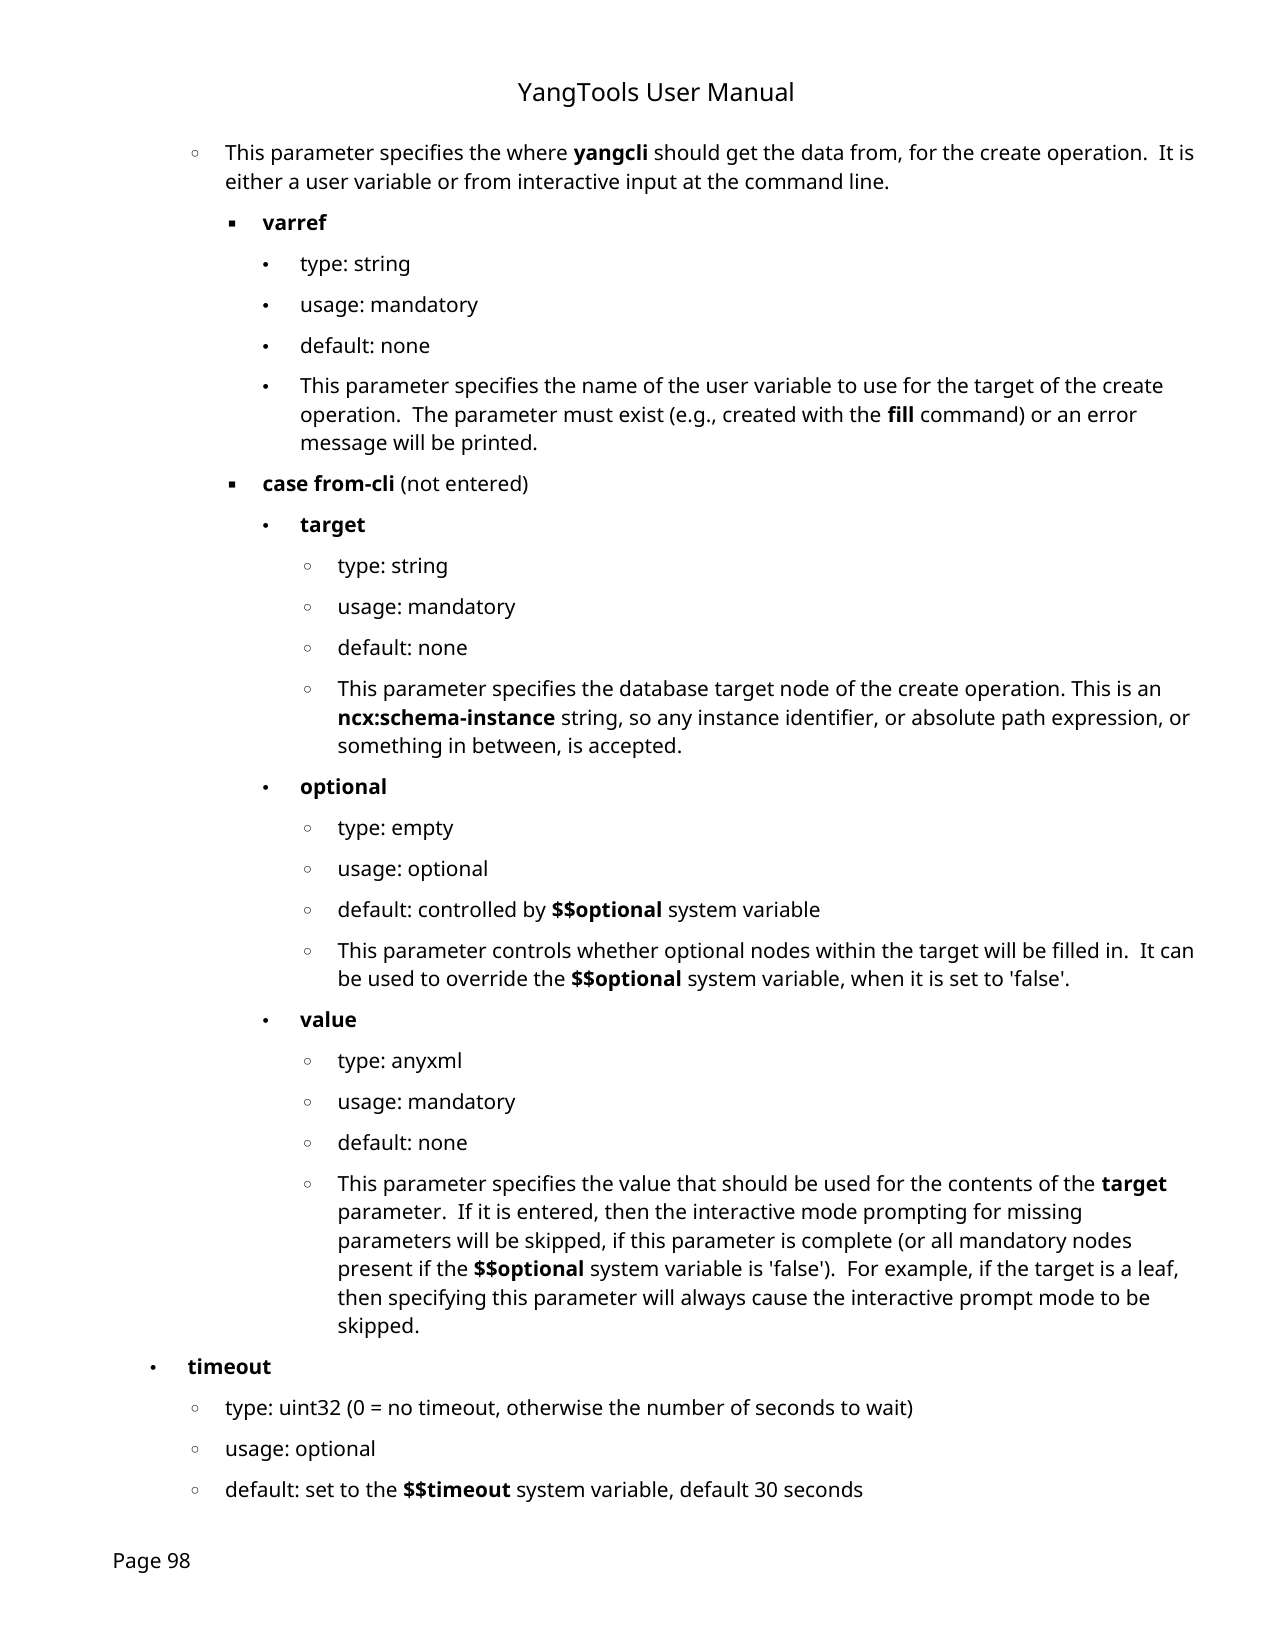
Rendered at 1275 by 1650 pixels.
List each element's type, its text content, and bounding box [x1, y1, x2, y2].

list This parameter controls whether optional nodes within the target will be filled in. It can be used to override the $$optional system variable, when it is set to 'false'. [300, 936, 1200, 993]
list varref [225, 208, 1200, 236]
list usage: mandatory [262, 290, 1200, 318]
list target [262, 510, 1200, 539]
list type: string [300, 551, 1200, 580]
list type: string [262, 249, 1200, 277]
list default: controlled by $$optional system variable [300, 895, 1200, 923]
list This parameter specifies the where yangcli should get the data from, for the create operation. It is either a user variable or from interactive input at the command line. [187, 138, 1200, 195]
list usage: optional [187, 1434, 1200, 1462]
list default: set to the $$timeout system variable, default 30 seconds [187, 1475, 1200, 1503]
list default: none [300, 633, 1200, 662]
list type: uint32 (0 = no timeout, otherwise the number of seconds to wait) [187, 1393, 1200, 1421]
list timeout [150, 1352, 1200, 1380]
list usage: mandatory [300, 592, 1200, 621]
list type: anyxml [300, 1046, 1200, 1074]
list optional [262, 772, 1200, 800]
list This parameter specifies the name of the user variable to use for the target of the create operation. The parameter must exist (e.g., created with the fill command) or an error message will be printed. [262, 372, 1200, 457]
list default: none [300, 1128, 1200, 1156]
list type: empty [300, 813, 1200, 841]
list This parameter specifies the database target node of the create operation. This is an ncx:schema-instance string, so any instance identifier, or absolute path expression, or something in between, is accepted. [300, 674, 1200, 759]
list This parameter specifies the value that should be used for the contents of the target parameter. If it is entered, then the interactive mode prompting for missing parameters will be skipped, if this parameter is complete (or all mandatory nodes present if the $$optional system variable is 'false'). For example, if the target is a leaf, then specifying this parameter will always cause the interactive prompt mode to be skipped. [300, 1169, 1200, 1339]
list case from-cli (not entered) [225, 469, 1200, 498]
list default: none [262, 331, 1200, 359]
list usage: mandatory [300, 1087, 1200, 1115]
list value [262, 1005, 1200, 1033]
list usage: optional [300, 854, 1200, 882]
